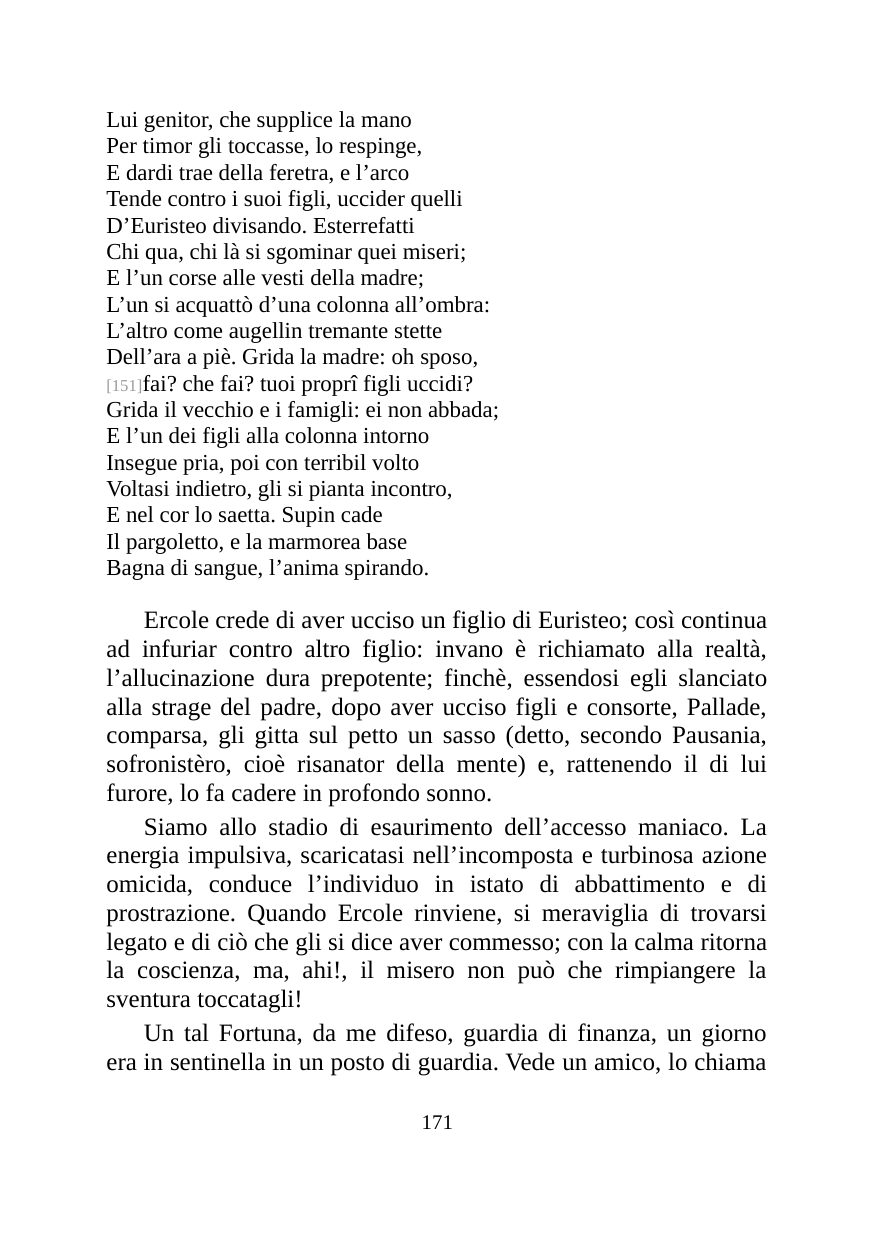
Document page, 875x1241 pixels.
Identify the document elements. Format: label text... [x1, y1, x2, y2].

text Un tal Fortuna, da me difeso, guardia di finanza, un giorno era in sentinella in un posto di guardia. Vede un amico, lo chiama [106, 1018, 768, 1076]
text Ercole crede di aver ucciso un figlio di Euristeo; così continua ad infuriar contro altro figlio: invano è richiamato alla realtà, l’allucinazione dura prepotente; finchè, essendosi egli slanciato alla strage del padre, dopo aver ucciso figli e consorte, Pallade, comparsa, gli gitta sul petto un sasso (detto, secondo Pausania, sofronistèro, cioè risanator della mente) e, rattenendo il di lui furore, lo fa cadere in profondo sonno. [106, 606, 768, 807]
text Siamo allo stadio di esaurimento dell’accesso maniaco. La energia impulsiva, scaricatasi nell’incomposta e turbinosa azione omicida, conduce l’individuo in istato di abbattimento e di prostrazione. Quando Ercole rinviene, si meraviglia di trovarsi legato e di ciò che gli si dice aver commesso; con la calma ritorna la coscienza, ma, ahi!, il misero non può che rimpiangere la sventura toccatagli! [106, 812, 768, 1013]
text Lui genitor, che supplice la mano Per timor gli toccasse, lo respinge, E dardi trae della feretra, e l’arco Tende contro i suoi figli, uccider quelli D’Euristeo divisando. Esterrefatti Chi qua, chi là si sgominar quei miseri; E l’un corse alle vesti della madre; L’un si acquattò d’una colonna all’ombra: L’altro come augellin tremante stette Dell’ara a piè. Grida la madre: oh sposo, [151]fai? che fai? tuoi proprî figli uccidi? Grida il vecchio e i famigli: ei non abbada; E l’un dei figli alla colonna intorno Insegue pria, poi con terribil volto Voltasi indietro, gli si pianta incontro, E nel cor lo saetta. Supin cade Il pargoletto, e la marmorea base Bagna di sangue, l’anima spirando. [106, 106, 768, 581]
